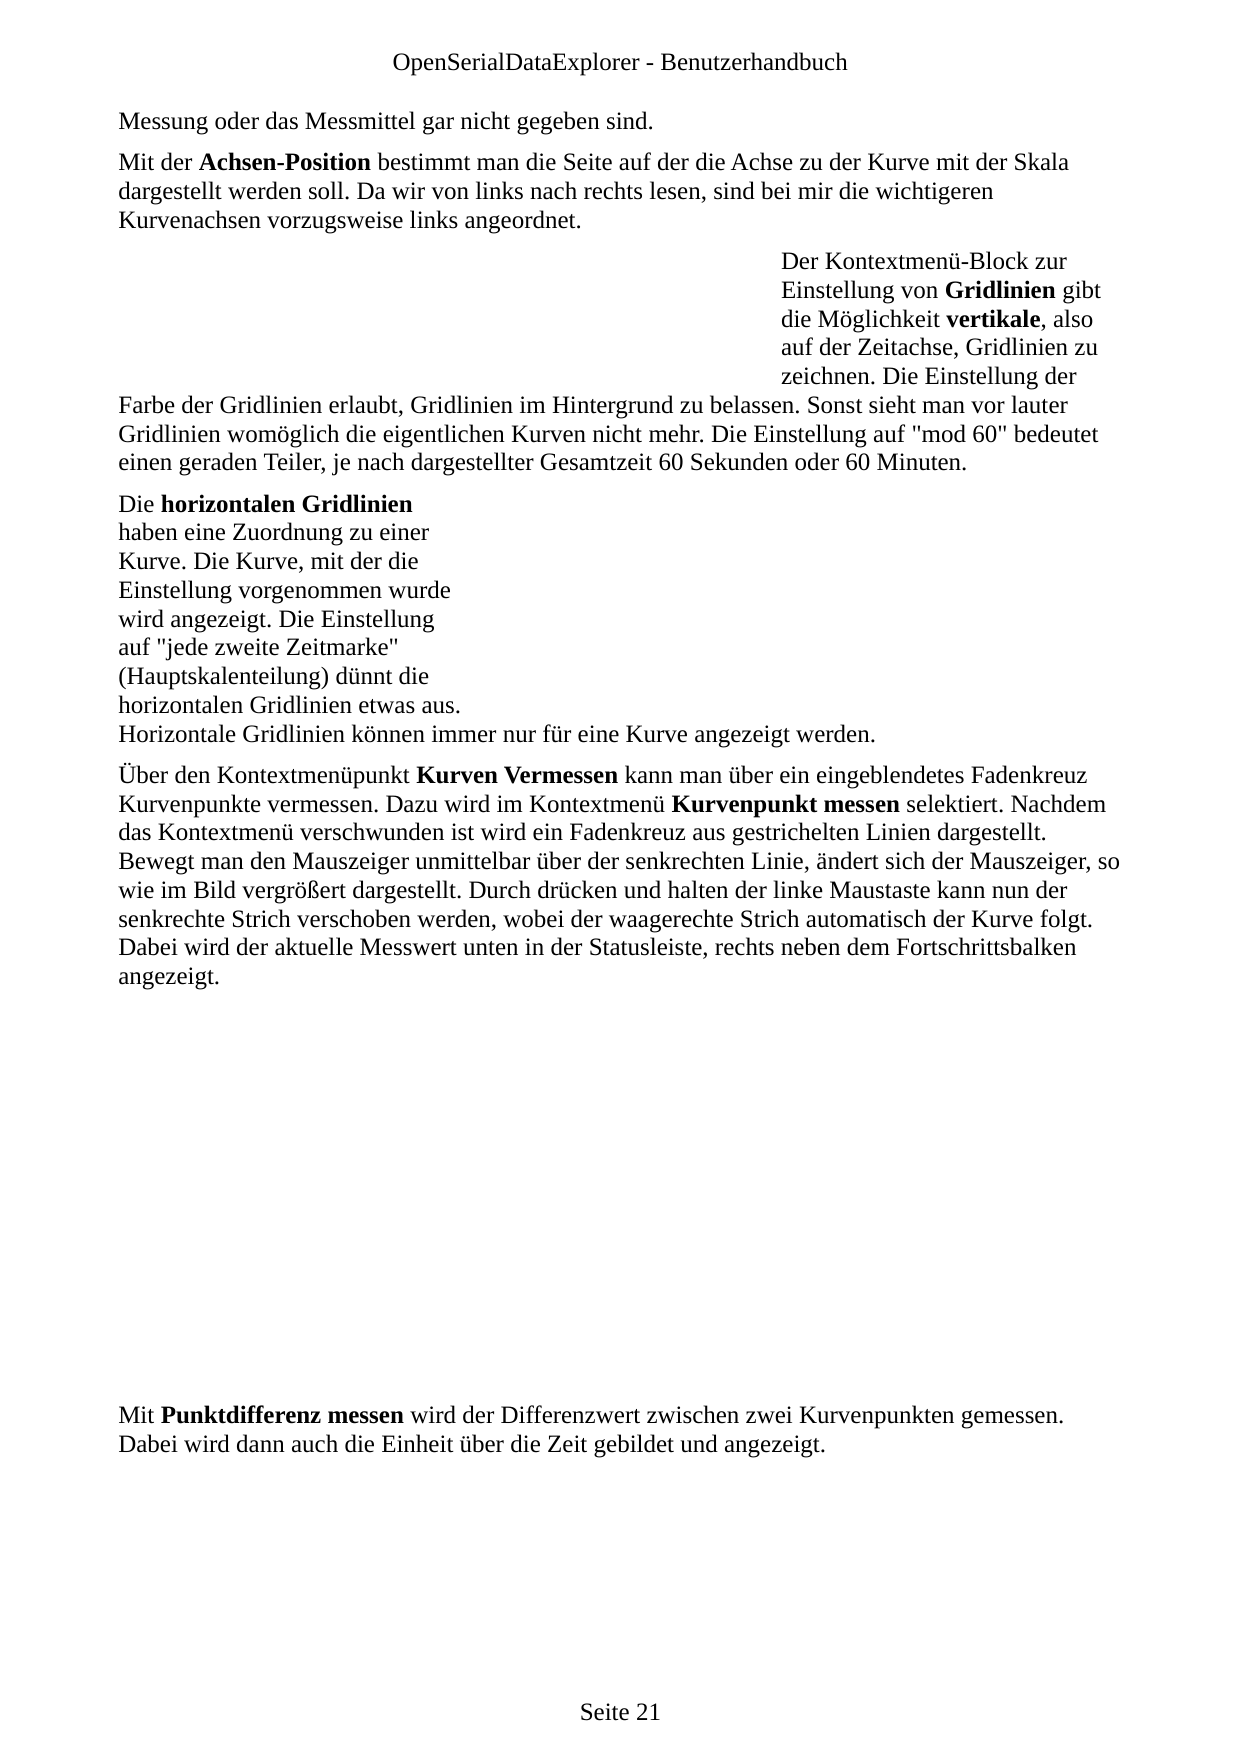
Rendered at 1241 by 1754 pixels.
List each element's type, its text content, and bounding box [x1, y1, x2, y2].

text Der Kontextmenü-Block zur Einstellung von Gridlinien gibt die Möglichkeit vertikale, also auf der Zeitachse, Gridlinien zu zeichnen. Die Einstellung der Farbe der Gridlinien erlaubt, Gridlinien im Hintergrund zu belassen. Sonst sieht man vor lauter Gridlinien womöglich die eigentlichen Kurven nicht mehr. Die Einstellung auf "mod 60" bedeutet einen geraden Teiler, je nach dargestellter Gesamtzeit 60 Sekunden oder 60 Minuten. [118, 246, 1122, 476]
text Mit Punktdifferenz messen wird der Differenzwert zwischen zwei Kurvenpunkten gemessen. Dabei wird dann auch die Einheit über die Zeit gebildet und angezeigt. [118, 1400, 1122, 1458]
text Messung oder das Messmittel gar nicht gegeben sind. [118, 106, 1122, 135]
text Mit der Achsen-Position bestimmt man die Seite auf der die Achse zu der Kurve mit der Skala dargestellt werden soll. Da wir von links nach rechts lesen, sind bei mir die wichtigeren Kurvenachsen vorzugsweise links angeordnet. [118, 147, 1122, 234]
text Die horizontalen Gridlinien haben eine Zuordnung zu einer Kurve. Die Kurve, mit der die Einstellung vorgenommen wurde wird angezeigt. Die Einstellung auf "jede zweite Zeitmarke" (Hauptskalenteilung) dünnt die horizontalen Gridlinien etwas aus. Horizontale Gridlinien können immer nur für eine Kurve angezeigt werden. [118, 489, 1122, 747]
text Über den Kontextmenüpunkt Kurven Vermessen kann man über ein eingeblendetes Fadenkreuz Kurvenpunkte vermessen. Dazu wird im Kontextmenü Kurvenpunkt messen selektiert. Nachdem das Kontextmenü verschwunden ist wird ein Fadenkreuz aus gestrichelten Linien dargestellt. Bewegt man den Mauszeiger unmittelbar über der senkrechten Linie, ändert sich der Mauszeiger, so wie im Bild vergrößert dargestellt. Durch drücken und halten der linke Maustaste kann nun der senkrechte Strich verschoben werden, wobei der waagerechte Strich automatisch der Kurve folgt. Dabei wird der aktuelle Messwert unten in der Statusleiste, rechts neben dem Fortschrittsbalken angezeigt. [118, 760, 1122, 990]
